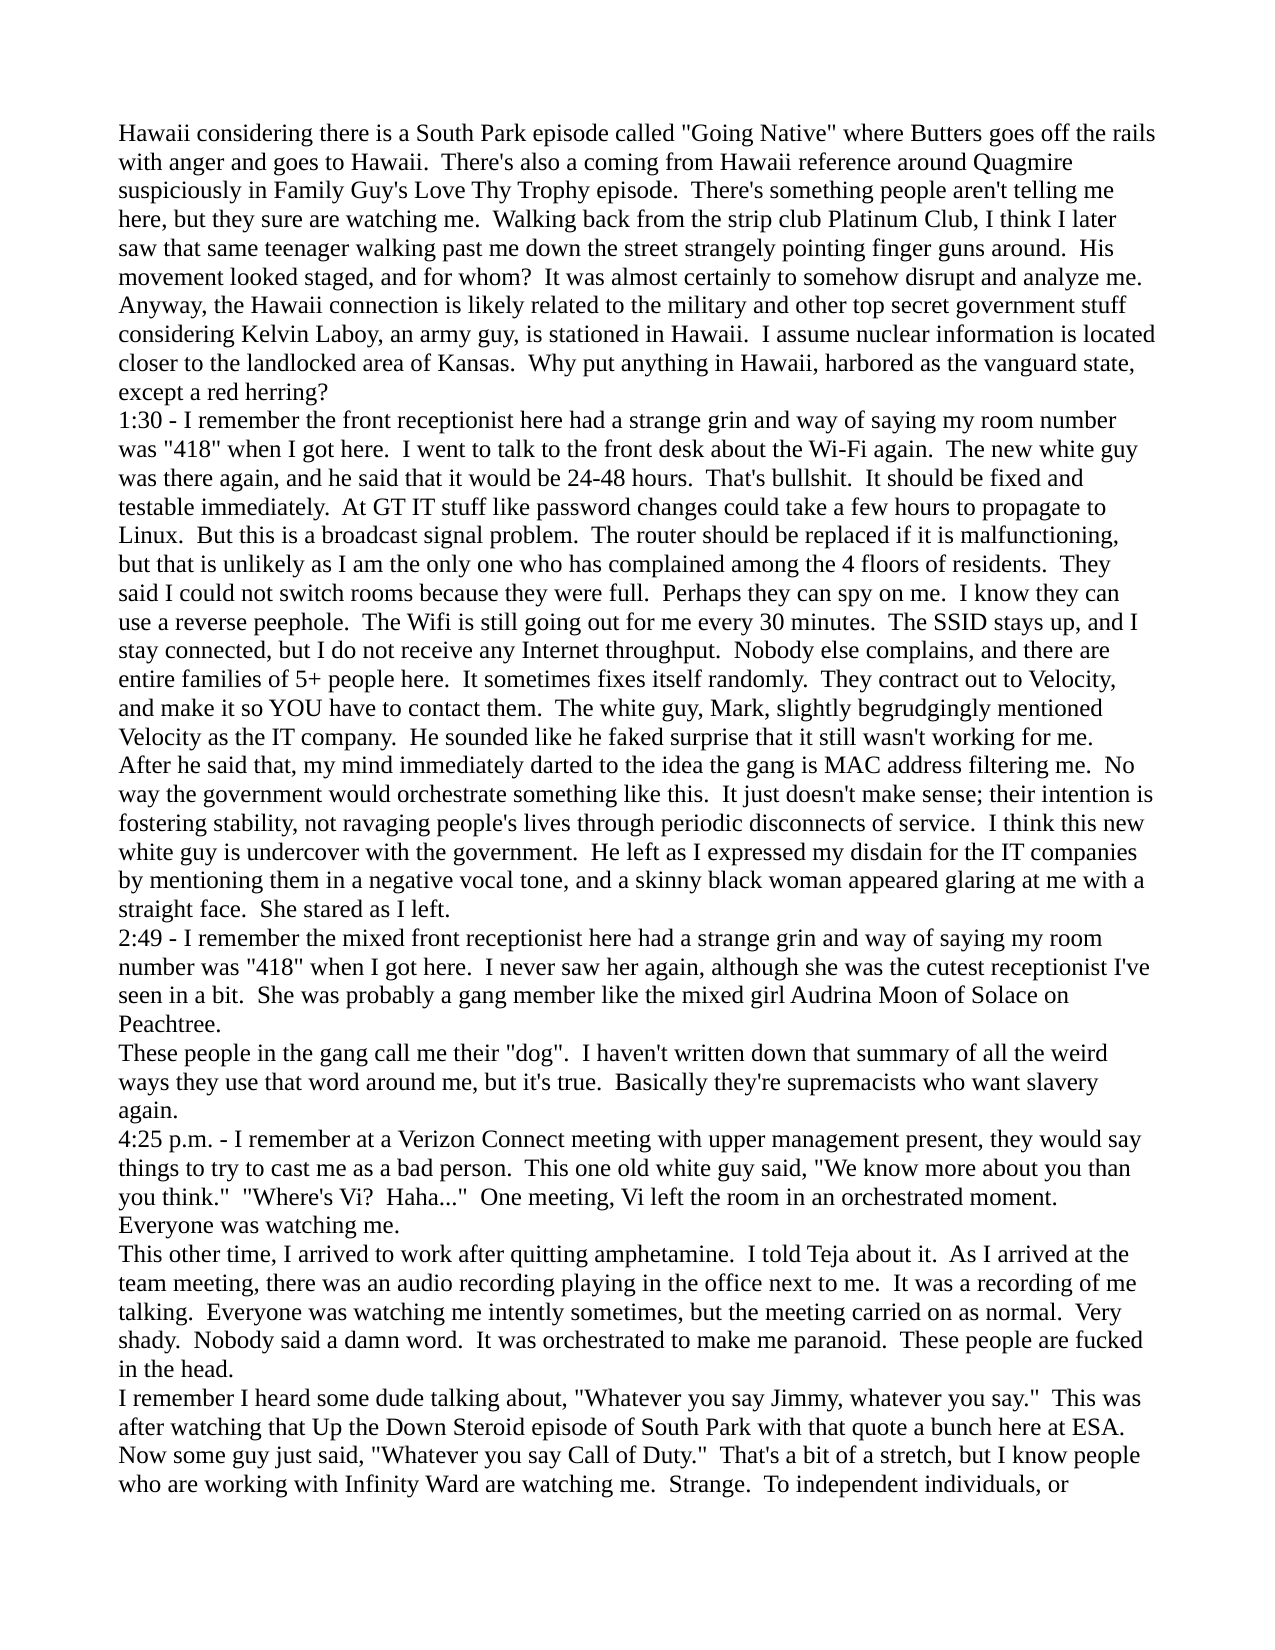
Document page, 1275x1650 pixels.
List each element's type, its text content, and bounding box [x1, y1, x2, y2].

text Hawaii considering there is a South Park episode called "Going Native" where Butters goes off the rails with anger and goes to Hawaii. There's also a coming from Hawaii reference around Quagmire suspiciously in Family Guy's Love Thy Trophy episode. There's something people aren't telling me here, but they sure are watching me. Walking back from the strip club Platinum Club, I think I later saw that same teenager walking past me down the street strangely pointing finger guns around. His movement looked staged, and for whom? It was almost certainly to somehow disrupt and analyze me. Anyway, the Hawaii connection is likely related to the military and other top secret government stuff considering Kelvin Laboy, an army guy, is stationed in Hawaii. I assume nuclear information is located closer to the landlocked area of Kansas. Why put anything in Hawaii, harbored as the vanguard state, except a red herring? [118, 118, 1157, 406]
text 4:25 p.m. - I remember at a Verizon Connect meeting with upper management present, they would say things to try to cast me as a bad person. This one old white guy said, "We know more about you than you think." "Where's Vi? Haha..." One meeting, Vi left the room in an orchestrated moment. Everyone was watching me. [118, 1124, 1157, 1239]
text I remember I heard some dude talking about, "Whatever you say Jimmy, whatever you say." This was after watching that Up the Down Steroid episode of South Park with that quote a bunch here at ESA. Now some guy just said, "Whatever you say Call of Duty." That's a bit of a stretch, but I know people who are working with Infinity Ward are watching me. Strange. To independent individuals, or [118, 1383, 1157, 1498]
text These people in the gang call me their "dog". I haven't written down that summary of all the weird ways they use that word around me, but it's true. Basically they're supremacists who want slavery again. [118, 1038, 1157, 1124]
text 2:49 - I remember the mixed front receptionist here had a strange grin and way of saying my room number was "418" when I got here. I never saw her again, although she was the cutest receptionist I've seen in a bit. She was probably a gang member like the mixed girl Audrina Moon of Solace on Peachtree. [118, 923, 1157, 1038]
text This other time, I arrived to work after quitting amphetamine. I told Teja about it. As I arrived at the team meeting, there was an audio recording playing in the office next to me. It was a recording of me talking. Everyone was watching me intently sometimes, but the meeting carried on as normal. Very shady. Nobody said a damn word. It was orchestrated to make me paranoid. These people are fucked in the head. [118, 1239, 1157, 1383]
text 1:30 - I remember the front receptionist here had a strange grin and way of saying my room number was "418" when I got here. I went to talk to the front desk about the Wi-Fi again. The new white guy was there again, and he said that it would be 24-48 hours. That's bullshit. It should be fixed and testable immediately. At GT IT stuff like password changes could take a few hours to propagate to Linux. But this is a broadcast signal problem. The router should be replaced if it is malfunctioning, but that is unlikely as I am the only one who has complained among the 4 floors of residents. They said I could not switch rooms because they were full. Perhaps they can spy on me. I know they can use a reverse peephole. The Wifi is still going out for me every 30 minutes. The SSID stays up, and I stay connected, but I do not receive any Internet throughput. Nobody else complains, and there are entire families of 5+ people here. It sometimes fixes itself randomly. They contract out to Velocity, and make it so YOU have to contact them. The white guy, Mark, slightly begrudgingly mentioned Velocity as the IT company. He sounded like he faked surprise that it still wasn't working for me. After he said that, my mind immediately darted to the idea the gang is MAC address filtering me. No way the government would orchestrate something like this. It just doesn't make sense; their intention is fostering stability, not ravaging people's lives through periodic disconnects of service. I think this new white guy is undercover with the government. He left as I expressed my disdain for the IT companies by mentioning them in a negative vocal tone, and a skinny black woman appeared glaring at me with a straight face. She stared as I left. [118, 406, 1157, 923]
